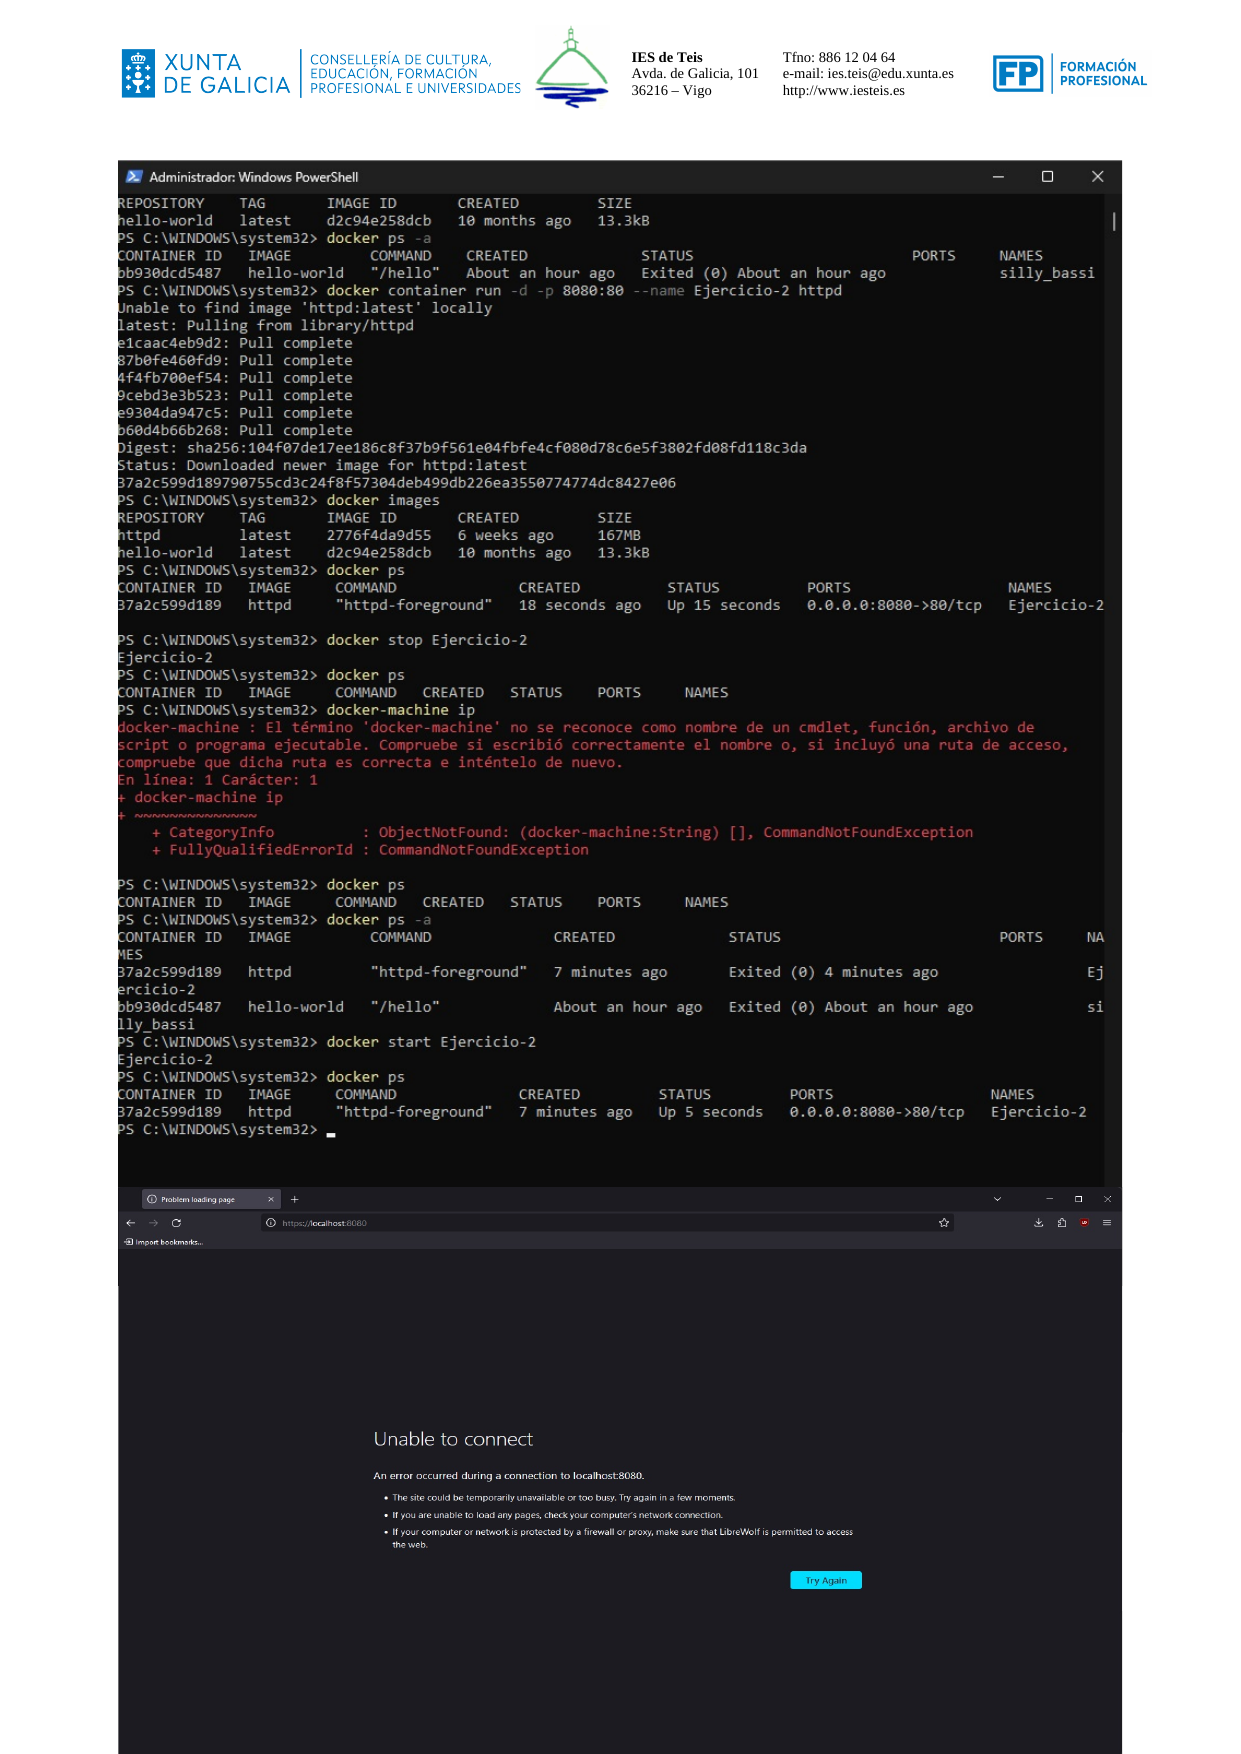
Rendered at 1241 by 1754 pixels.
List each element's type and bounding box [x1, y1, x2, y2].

picture [121, 49, 521, 98]
picture [534, 25, 611, 110]
picture [989, 50, 1153, 97]
picture [118, 160, 1123, 1754]
